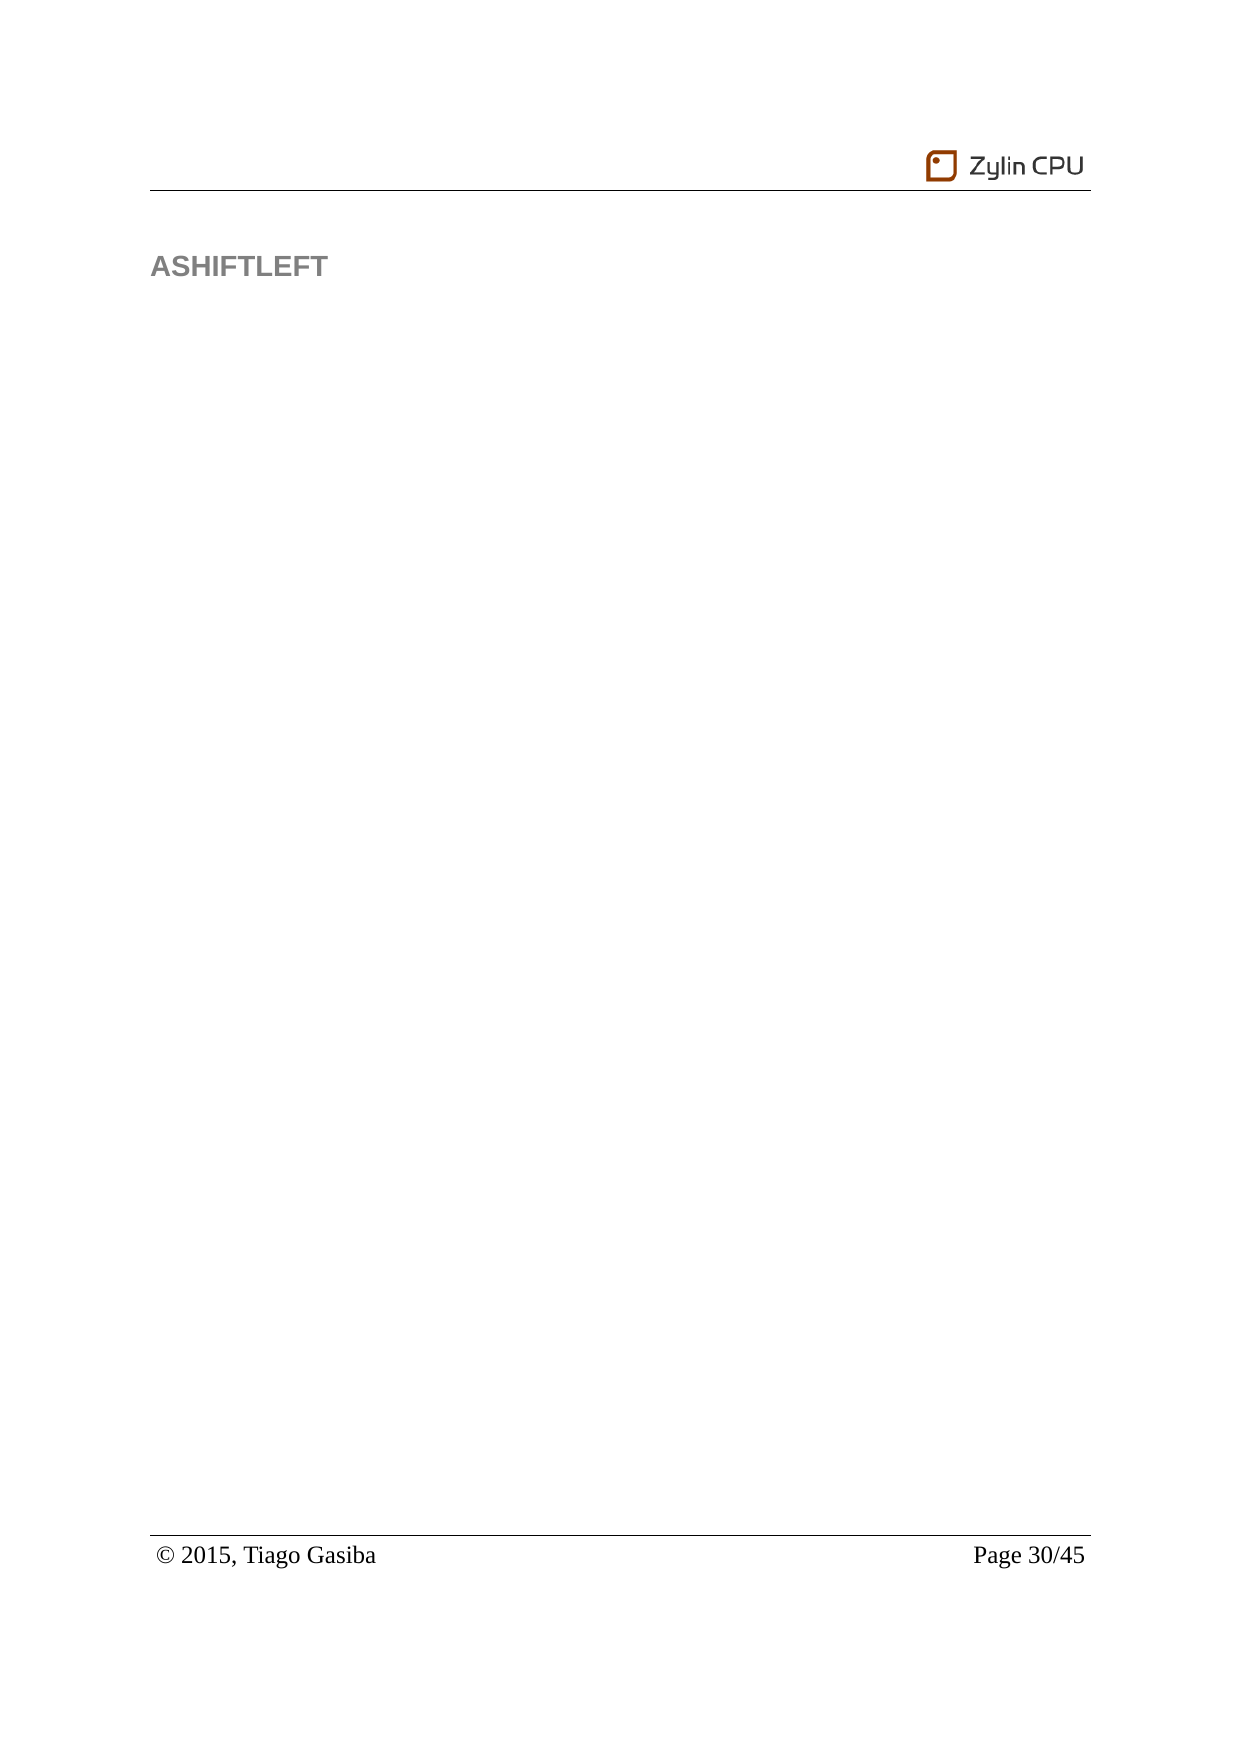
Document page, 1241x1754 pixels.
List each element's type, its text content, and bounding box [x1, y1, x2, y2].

picture [922, 148, 1151, 185]
subtitle ASHIFTLEFT [150, 249, 1091, 283]
